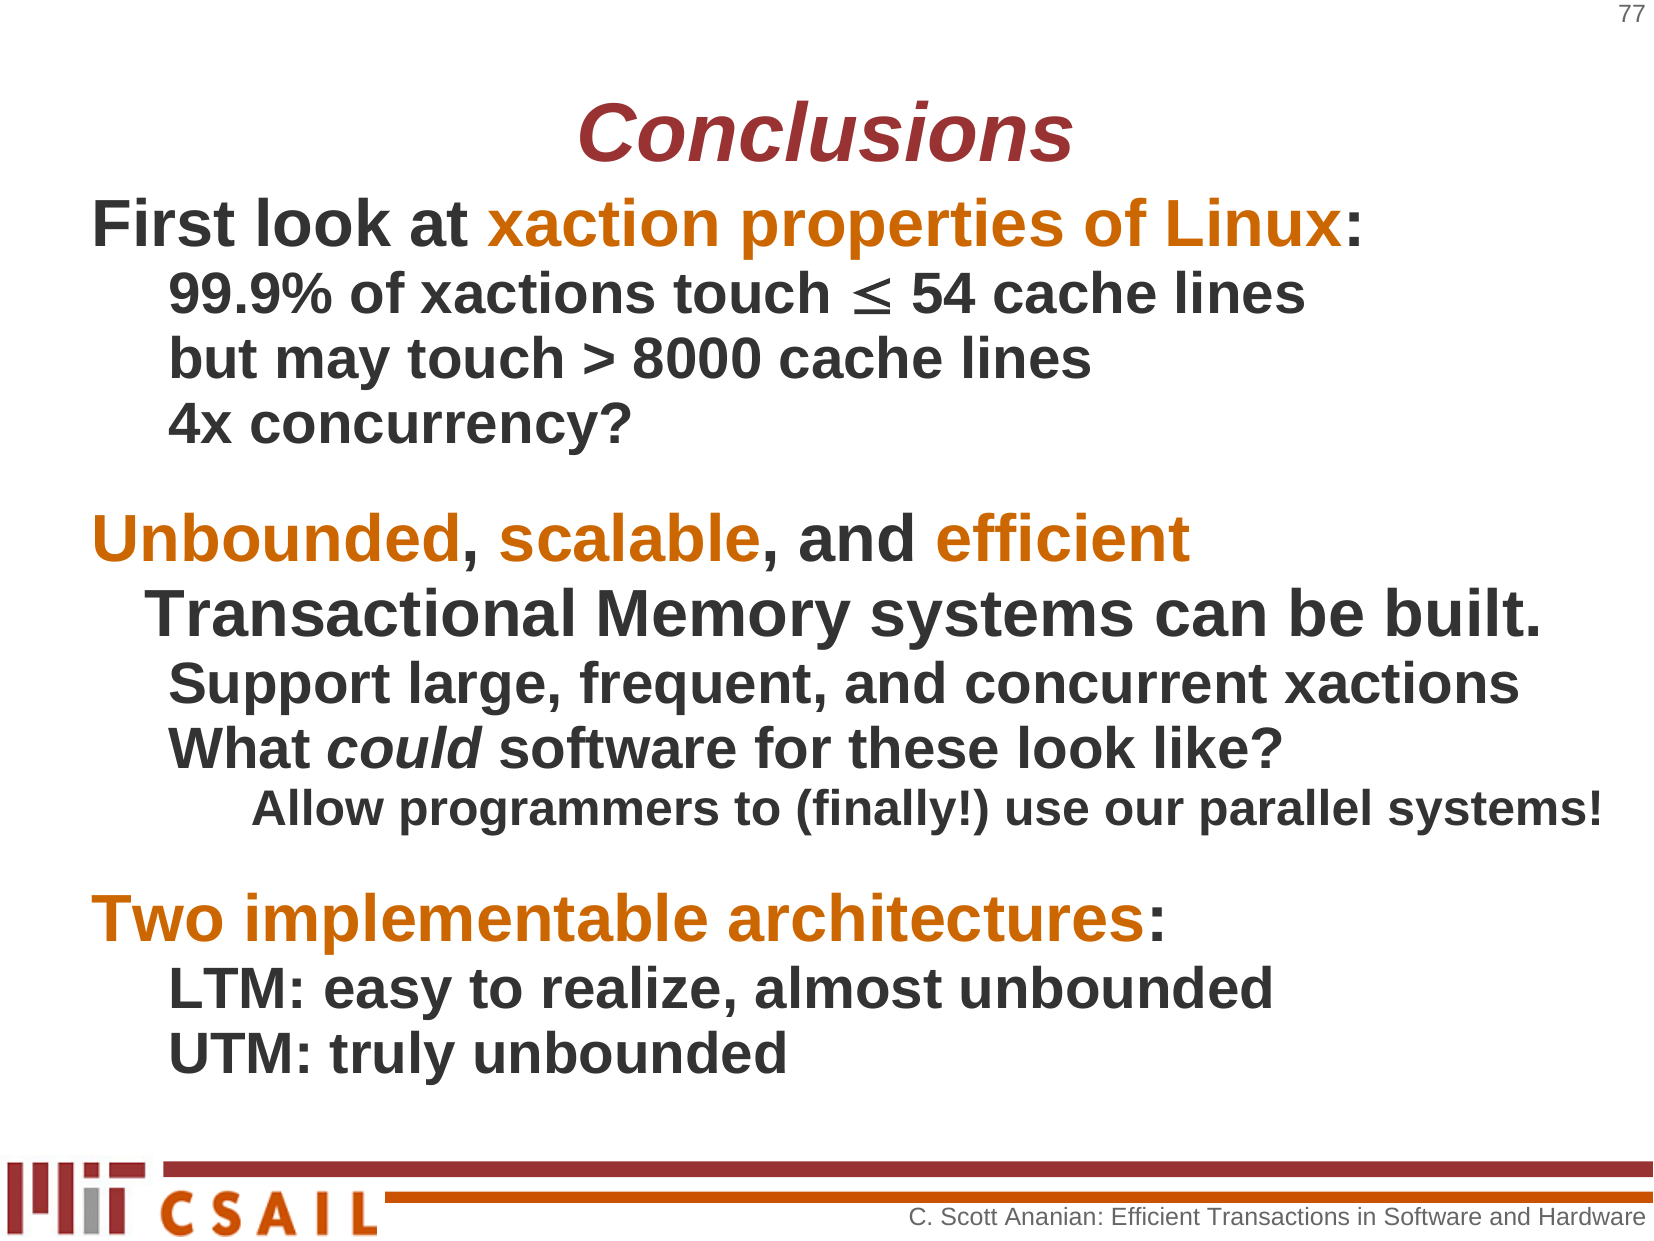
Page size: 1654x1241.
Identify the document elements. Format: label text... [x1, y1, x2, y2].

list First look at xaction properties of Linux: 99.9% of xactions touch ≤ 54 cache lines but may touch > 8000 cache lines 4x concurrency? Unbounded, scalable, and efficient Transactional Memory systems can be built. Support large, frequent, and concurrent xactions What could software for these look like? Allow programmers to (finally!) use our parallel systems! Two implementable architectures: LTM: easy to realize, almost unbounded UTM: truly unbounded [73, 185, 1607, 1183]
title Conclusions [52, 28, 1601, 237]
picture [0, 1155, 377, 1237]
